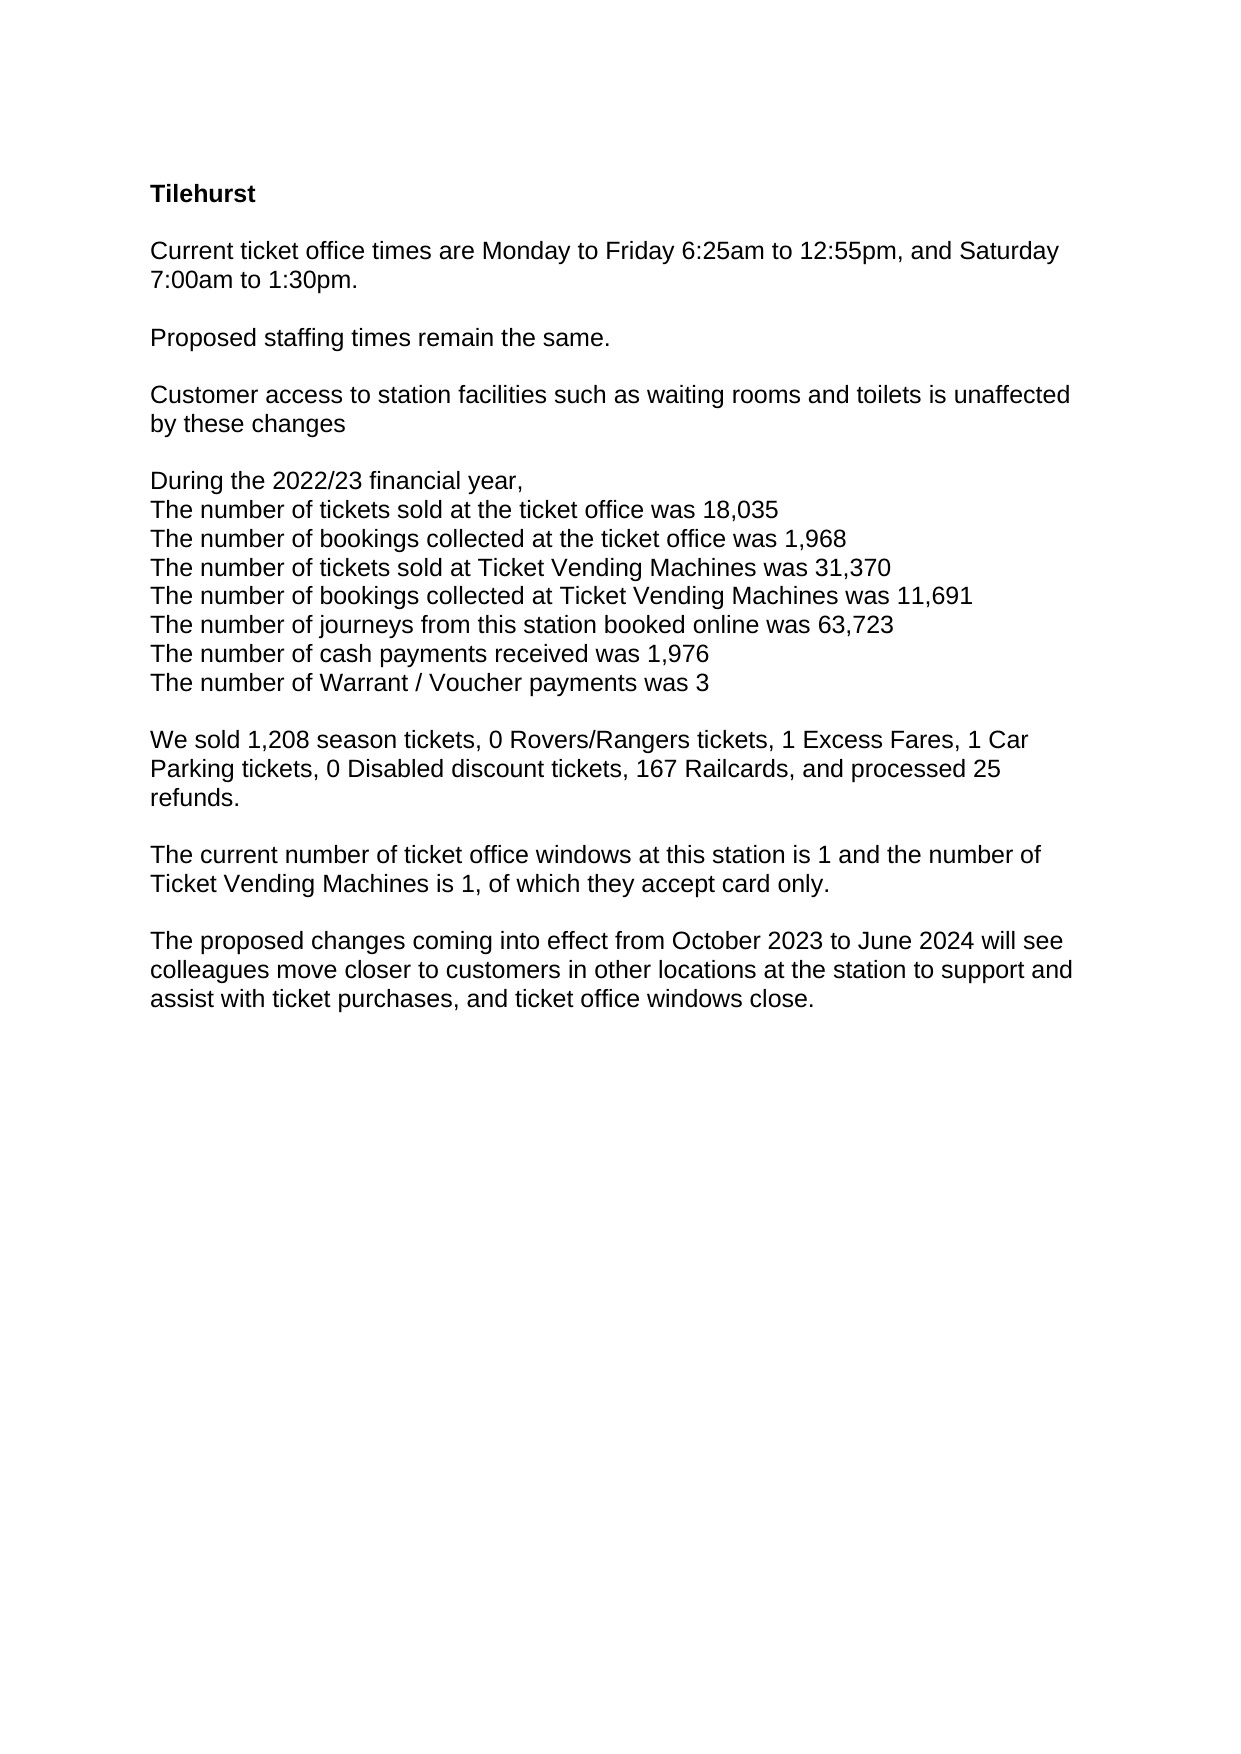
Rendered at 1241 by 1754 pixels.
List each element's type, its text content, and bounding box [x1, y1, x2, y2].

text We sold 1,208 season tickets, 0 Rovers/Rangers tickets, 1 Excess Fares, 1 Car Parking tickets, 0 Disabled discount tickets, 167 Railcards, and processed 25 refunds. [150, 725, 1090, 811]
text Tilehurst [150, 179, 1090, 207]
text Customer access to station facilities such as waiting rooms and toilets is unaffected by these changes [150, 380, 1090, 437]
text The number of bookings collected at the ticket office was 1,968 [150, 524, 1090, 552]
text The number of Warrant / Voucher payments was 3 [150, 667, 1090, 696]
text During the 2022/23 financial year, [150, 466, 1090, 495]
text The number of tickets sold at Ticket Vending Machines was 31,370 [150, 552, 1090, 581]
text The number of tickets sold at the ticket office was 18,035 [150, 495, 1090, 524]
text The current number of ticket office windows at this station is 1 and the number of Ticket Vending Machines is 1, of which they accept card only. [150, 840, 1090, 897]
text The number of journeys from this station booked online was 63,723 [150, 610, 1090, 639]
text The number of cash payments received was 1,976 [150, 639, 1090, 667]
text The number of bookings collected at Ticket Vending Machines was 11,691 [150, 581, 1090, 610]
text Proposed staffing times remain the same. [150, 322, 1090, 351]
text Current ticket office times are Monday to Friday 6:25am to 12:55pm, and Saturday 7:00am to 1:30pm. [150, 236, 1090, 294]
text The proposed changes coming into effect from October 2023 to June 2024 will see colleagues move closer to customers in other locations at the station to support and assist with ticket purchases, and ticket office windows close. [150, 926, 1090, 1012]
